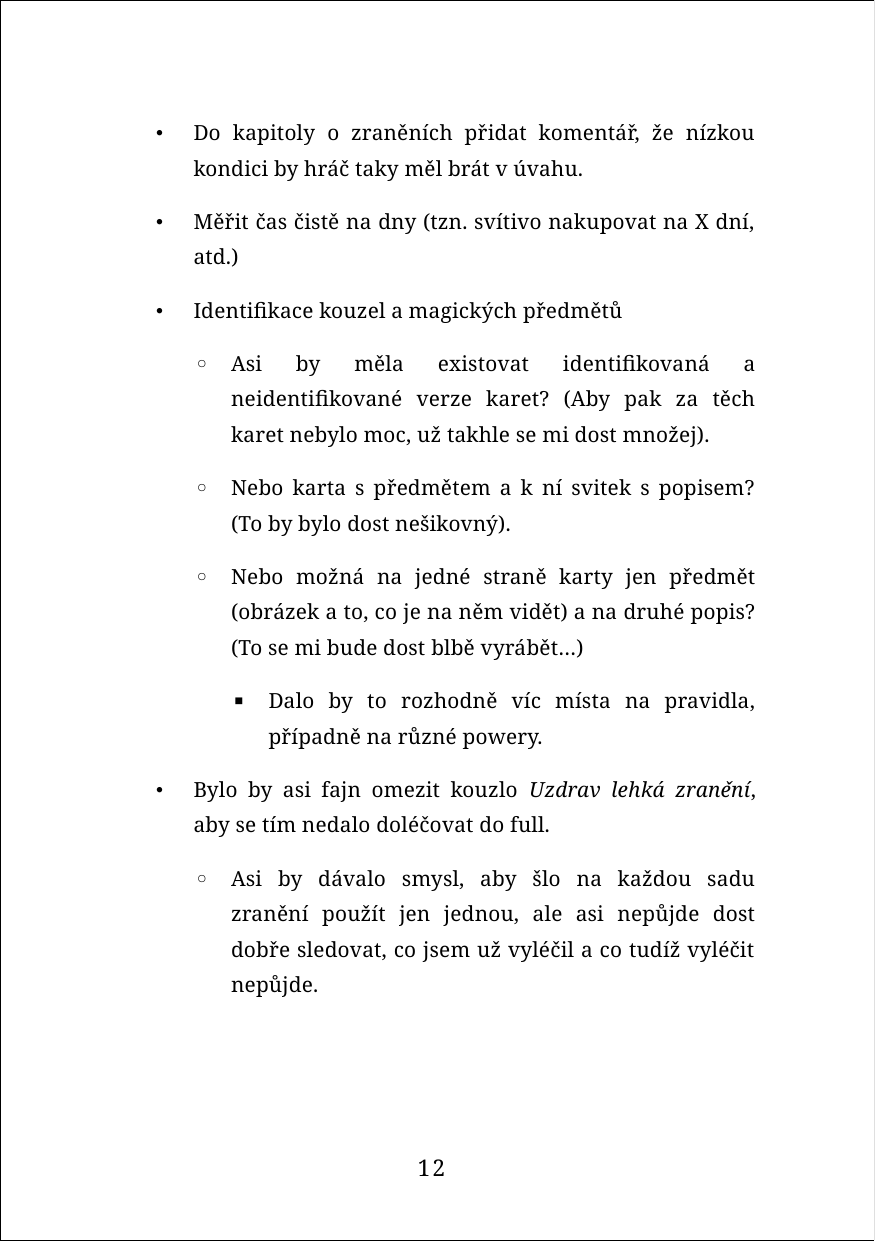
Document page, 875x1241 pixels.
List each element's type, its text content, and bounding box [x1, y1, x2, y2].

list Měřit čas čistě na dny (tzn. svítivo nakupovat na X dní, atd.) [156, 207, 756, 271]
list Nebo možná na jedné straně karty jen předmět (obrázek a to, co je na něm vidět) a na druhé popis? (To se mi bude dost blbě vyrábět…) [193, 562, 756, 661]
list Asi by dávalo smysl, aby šlo na každou sadu zranění použít jen jednou, ale asi nepůjde dost dobře sledovat, co jsem už vyléčil a co tudíž vyléčit nepůjde. [193, 864, 756, 999]
list Do kapitoly o zraněních přidat komentář, že nízkou kondici by hráč taky měl brát v úvahu. [156, 118, 756, 182]
list Bylo by asi fajn omezit kouzlo Uzdrav lehká zranění, aby se tím nedalo doléčovat do full. [156, 775, 756, 839]
list Identifikace kouzel a magických předmětů [156, 296, 756, 324]
list Asi by měla existovat identifikovaná a neidentifikované verze karet? (Aby pak za těch karet nebylo moc, už takhle se mi dost množej). [193, 349, 756, 448]
list Dalo by to rozhodně víc místa na pravidla, případně na různé powery. [231, 686, 756, 750]
list Nebo karta s předmětem a k ní svitek s popisem? (To by bylo dost nešikovný). [193, 473, 756, 537]
